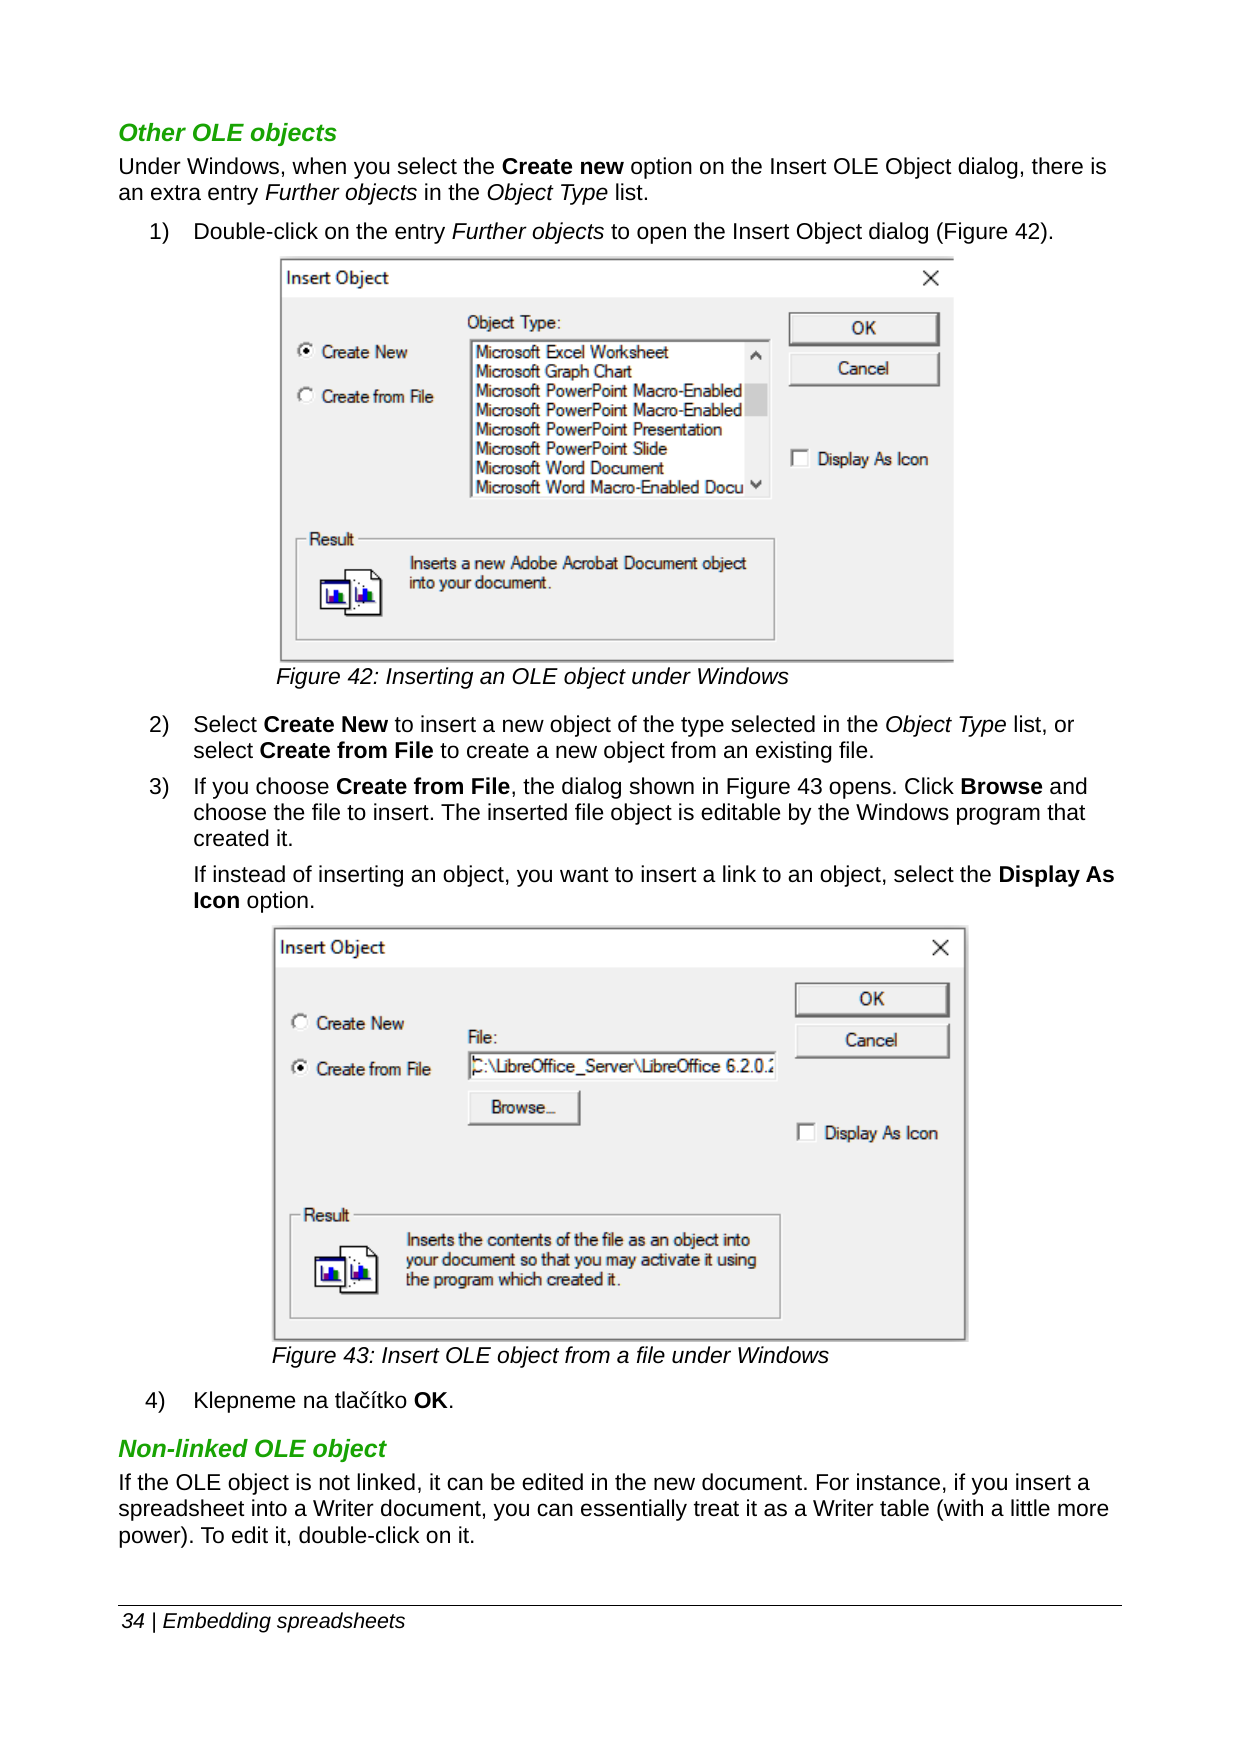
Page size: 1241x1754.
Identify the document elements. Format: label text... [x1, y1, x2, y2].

text Figure 42: Inserting an OLE object under Windows [276, 663, 957, 689]
text If the OLE object is not linked, it can be edited in the new document. For instance, if you insert a spreadsheet into a Writer document, you can essentially treat it as a Writer table (with a little more power). To edit it, double-click on it. [118, 1469, 1122, 1548]
list Double-click on the entry Further objects to open the Insert Object dialog (Figure 42). [169, 218, 1122, 244]
picture [279, 256, 954, 663]
list If you choose Create from File, the dialog shown in Figure 43 opens. Click Browse and choose the file to insert. The inserted file object is editable by the Windows program that created it. [169, 773, 1122, 852]
list Klepneme na tlačítko OK. [165, 1387, 1122, 1414]
text Figure 43: Insert OLE object from a file under Windows [272, 1342, 968, 1368]
picture [271, 925, 969, 1342]
list Under Windows, when you select the Create new option on the Insert OLE Object dialog, there is an extra entry Further objects in the Object Type list. [118, 153, 1122, 206]
list Select Create New to insert a new object of the type selected in the Object Type list, or select Create from File to create a new object from an existing file. [169, 711, 1122, 764]
text If instead of inserting an object, you want to insert a link to an object, select the Display As Icon option. [193, 861, 1122, 913]
subtitle Other OLE objects [118, 118, 1122, 147]
subtitle Non-linked OLE object [118, 1434, 1122, 1463]
